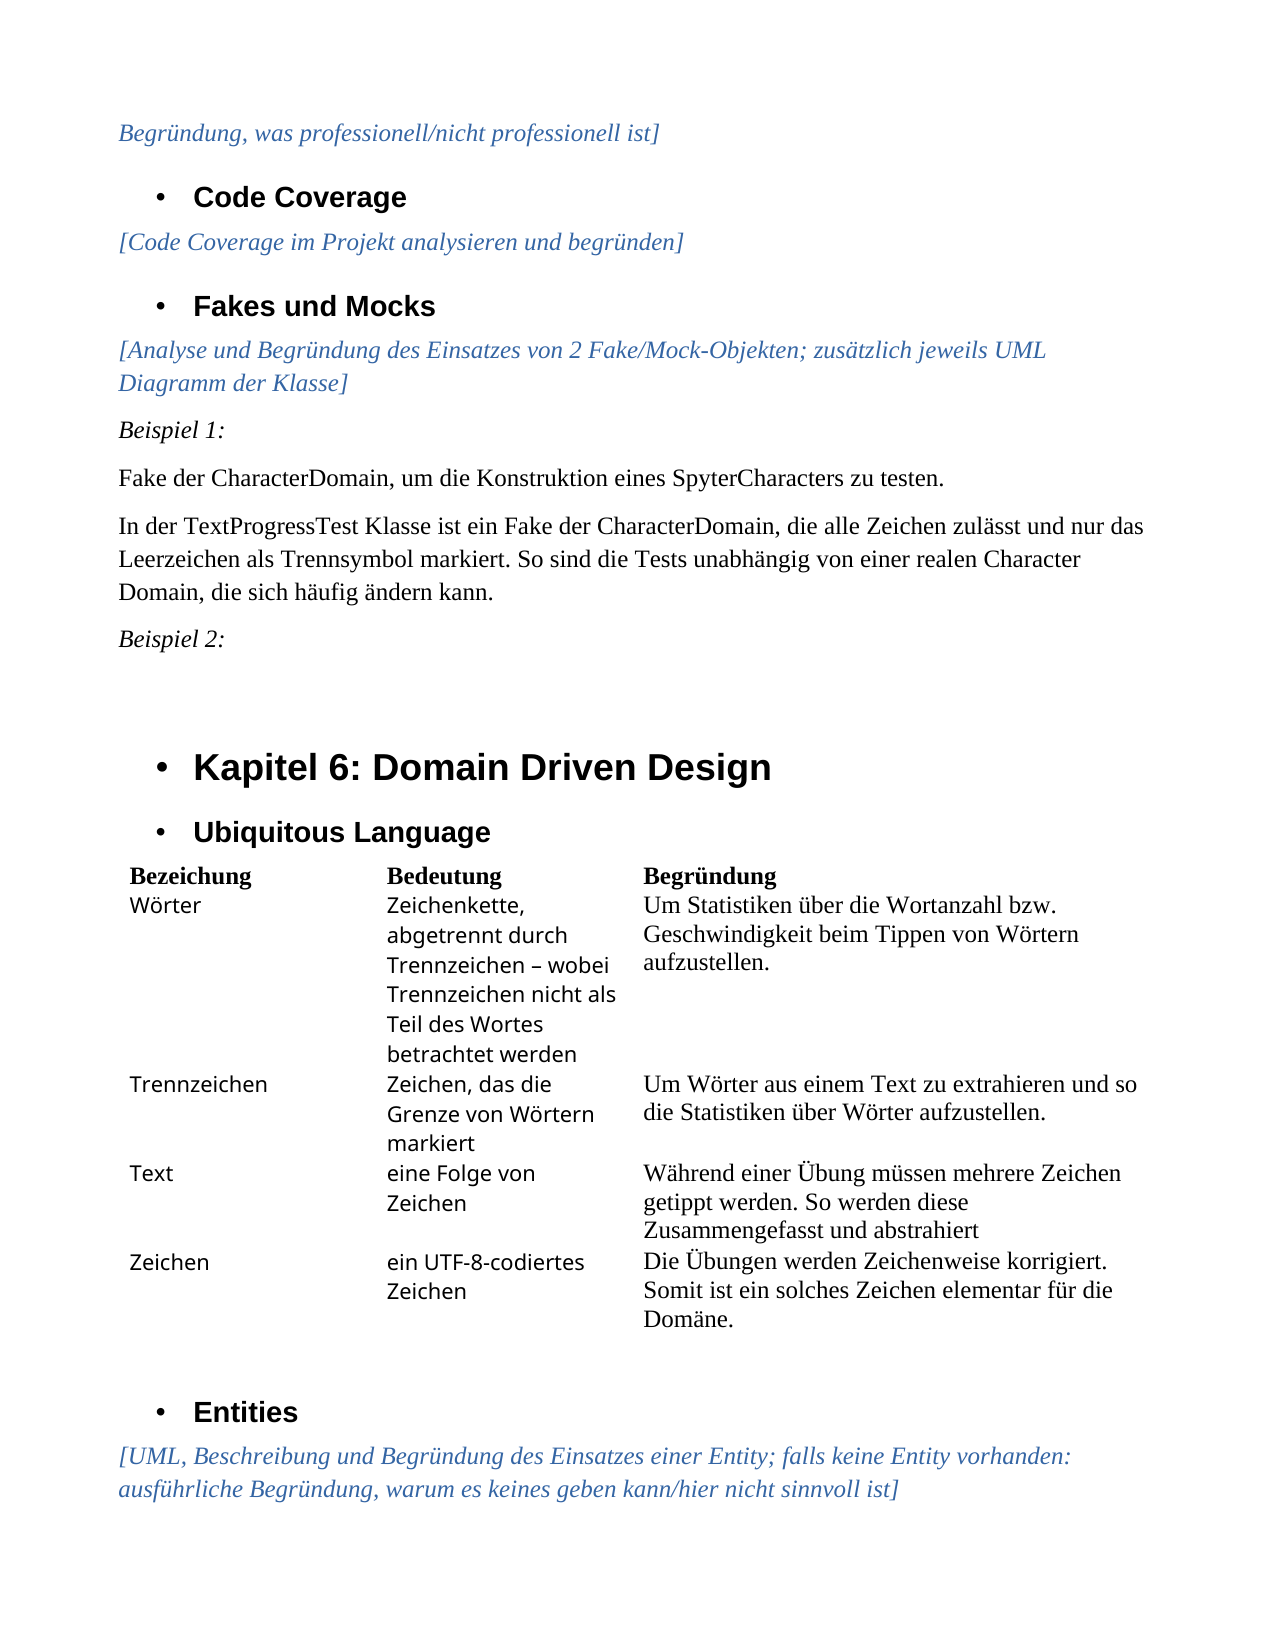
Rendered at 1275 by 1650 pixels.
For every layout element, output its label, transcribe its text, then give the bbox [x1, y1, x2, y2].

table_cell Um Statistiken über die Wortanzahl bzw. Geschwindigkeit beim Tippen von Wörtern aufzustellen. [632, 890, 1164, 1069]
subtitle Kapitel 6: Domain Driven Design [156, 745, 1157, 788]
table_header Bedeutung [375, 861, 632, 890]
table_header Begründung [632, 861, 1164, 890]
table_cell ein UTF-8-codiertes Zeichen [375, 1246, 632, 1333]
text Begründung, was professionell/nicht professionell ist] [118, 118, 1157, 147]
table_cell Während einer Übung müssen mehrere Zeichen getippt werden. So werden diese Zusammengefasst und abstrahiert [632, 1158, 1164, 1246]
text [Code Coverage im Projekt analysieren und begründen] [118, 227, 1157, 255]
table_cell Wörter [118, 890, 375, 1069]
table_cell Um Wörter aus einem Text zu extrahieren und so die Statistiken über Wörter aufzustellen. [632, 1069, 1164, 1158]
table_cell Zeichenkette, abgetrennt durch Trennzeichen – wobei Trennzeichen nicht als Teil des Wortes betrachtet werden [375, 890, 632, 1069]
table_cell Text [118, 1158, 375, 1246]
text [Analyse und Begründung des Einsatzes von 2 Fake/Mock-Objekten; zusätzlich jeweils UML Diagramm der Klasse] [118, 335, 1157, 397]
table_cell Die Übungen werden Zeichenweise korrigiert. Somit ist ein solches Zeichen elementar für die Domäne. [632, 1246, 1164, 1333]
text [UML, Beschreibung und Begründung des Einsatzes einer Entity; falls keine Entity vorhanden: ausführliche Begründung, warum es keines geben kann/hier nicht sinnvoll ist] [118, 1441, 1157, 1503]
subtitle Entities [156, 1395, 1157, 1429]
table_cell Trennzeichen [118, 1069, 375, 1158]
text Beispiel 1: [118, 416, 1157, 444]
table_cell Zeichen, das die Grenze von Wörtern markiert [375, 1069, 632, 1158]
subtitle Code Coverage [156, 180, 1157, 214]
table_header Bezeichung [118, 861, 375, 890]
table_cell eine Folge von Zeichen [375, 1158, 632, 1246]
text In der TextProgressTest Klasse ist ein Fake der CharacterDomain, die alle Zeichen zulässt und nur das Leerzeichen als Trennsymbol markiert. So sind die Tests unabhängig von einer realen Character Domain, die sich häufig ändern kann. [118, 511, 1157, 606]
subtitle Ubiquitous Language [156, 815, 1157, 849]
text Fake der CharacterDomain, um die Konstruktion eines SpyterCharacters zu testen. [118, 463, 1157, 492]
text Beispiel 2: [118, 624, 1157, 653]
table_cell Zeichen [118, 1246, 375, 1333]
subtitle Fakes und Mocks [156, 289, 1157, 322]
